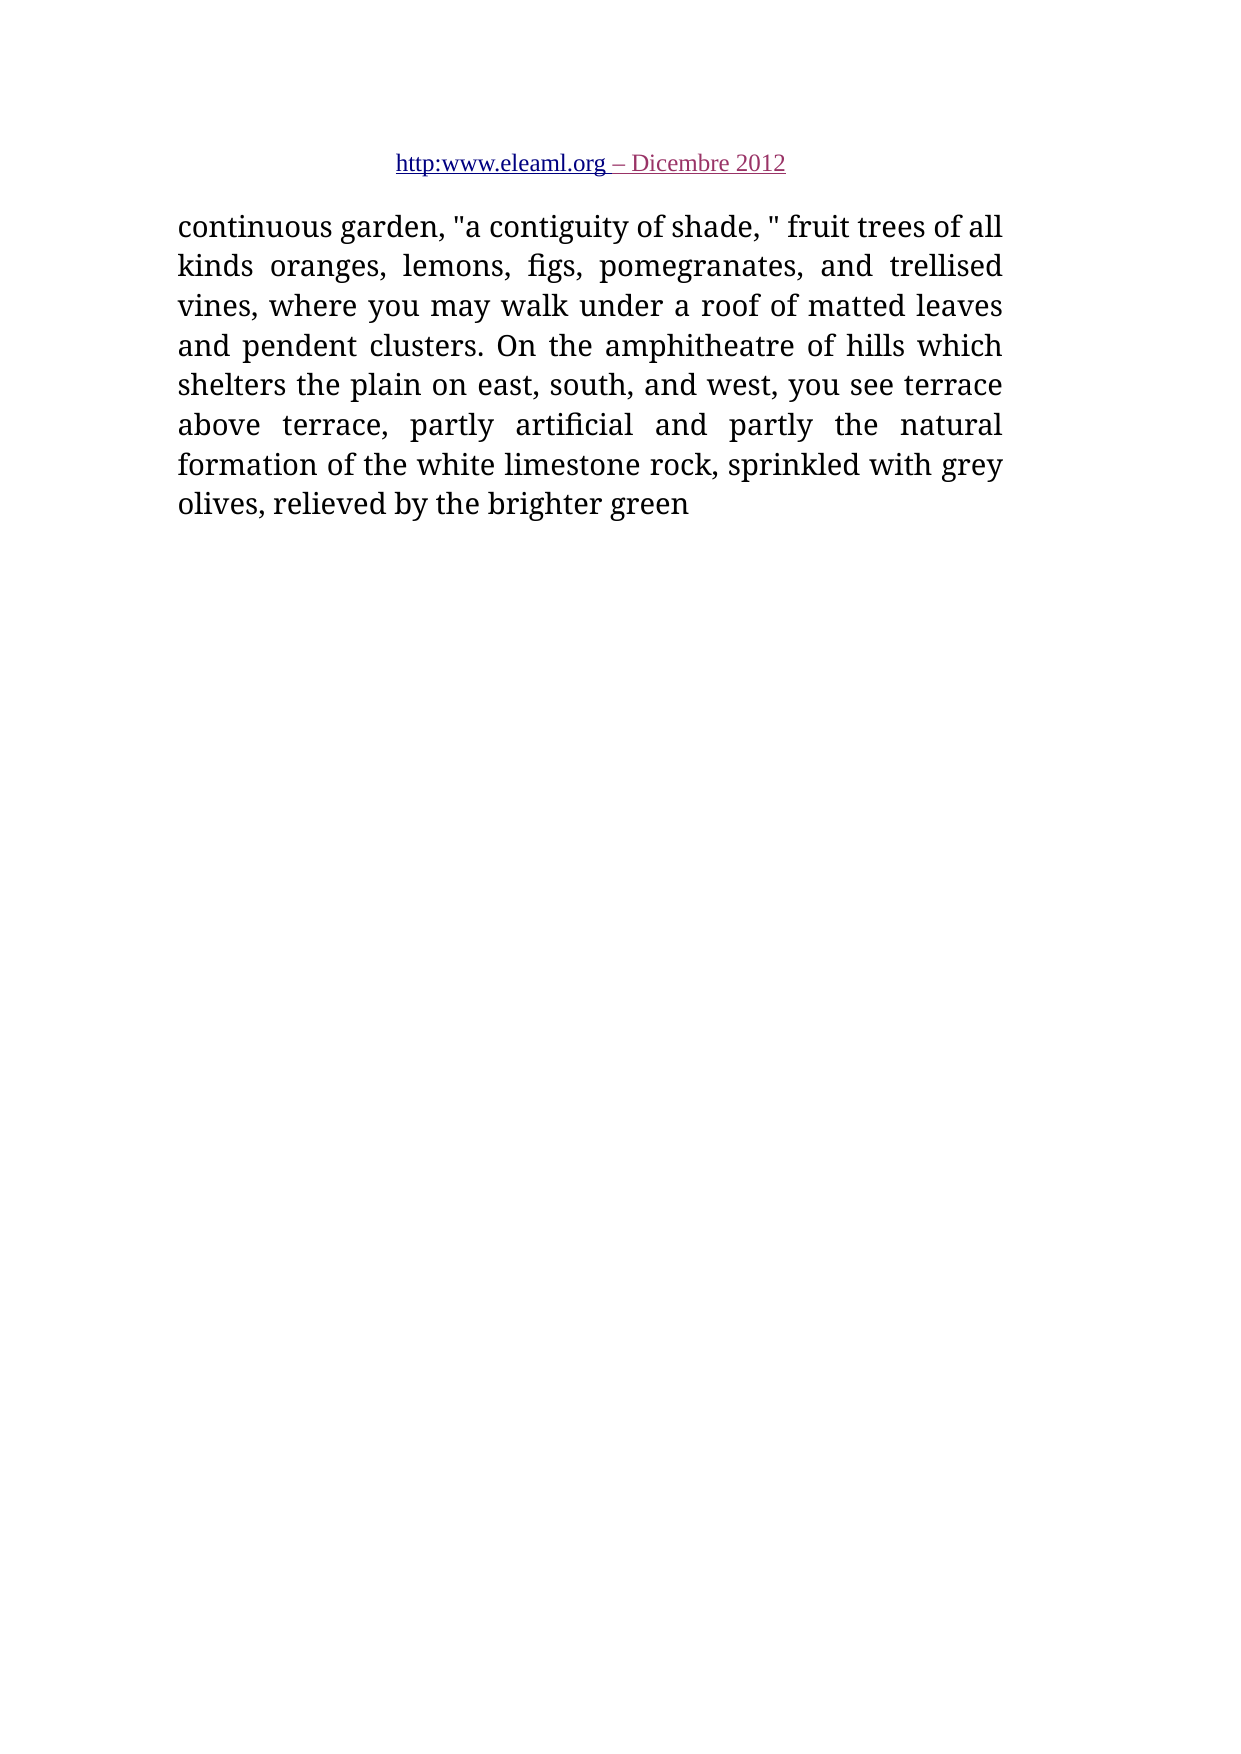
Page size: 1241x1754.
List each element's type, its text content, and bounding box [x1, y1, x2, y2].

text continuous garden, "a contiguity of shade, " fruit trees of all kinds oranges, lemons, figs, pomegranates, and trellised vines, where you may walk under a roof of matted leaves and pendent clusters. On the amphitheatre of hills which shelters the plain on east, south, and west, you see terrace above terrace, partly artificial and partly the natural formation of the white limestone rock, sprinkled with grey olives, relieved by the brighter green [177, 206, 1004, 523]
